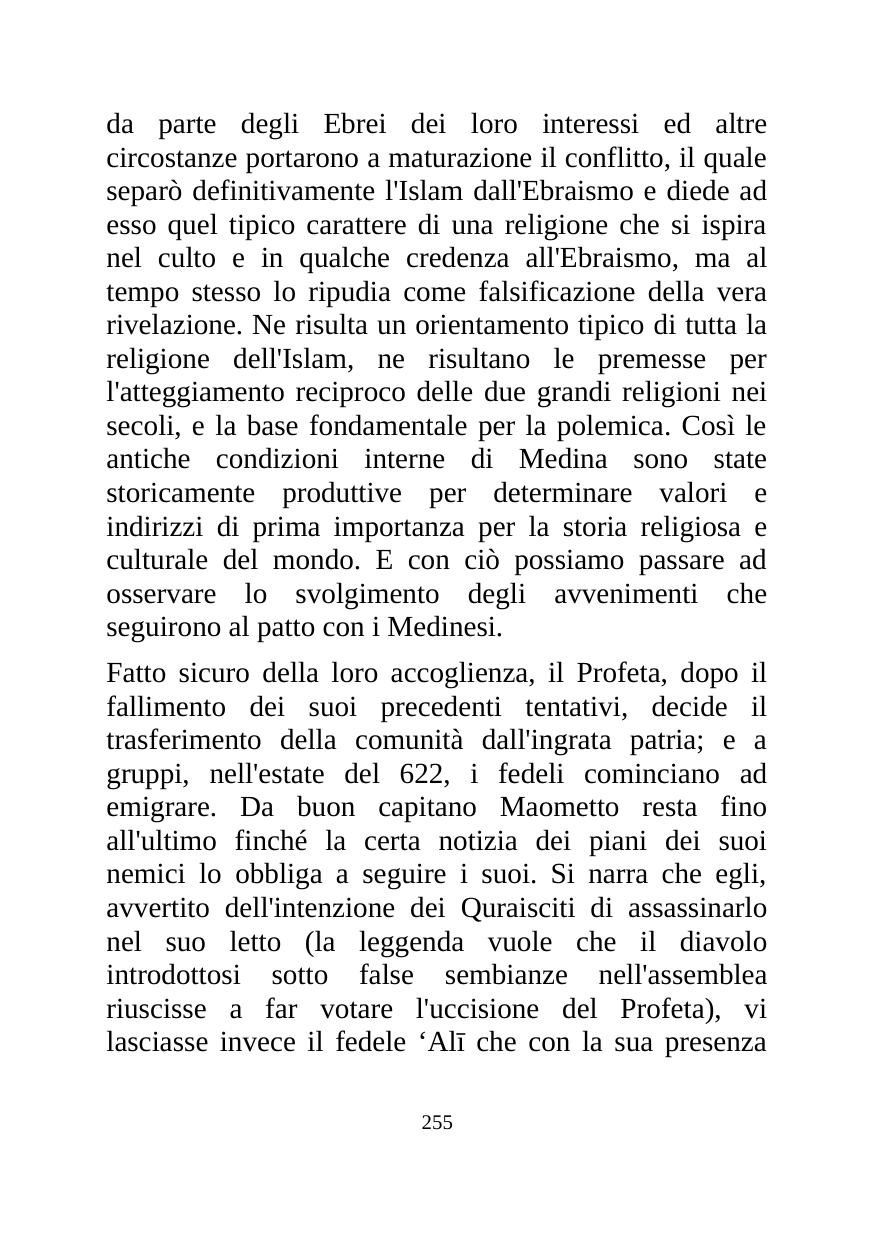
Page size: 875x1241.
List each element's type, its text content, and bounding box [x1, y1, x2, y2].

text Fatto sicuro della loro accoglienza, il Profeta, dopo il fallimento dei suoi precedenti tentativi, decide il trasferimento della comunità dall'ingrata patria; e a gruppi, nell'estate del 622, i fedeli cominciano ad emigrare. Da buon capitano Maometto resta fino all'ultimo finché la certa notizia dei piani dei suoi nemici lo obbliga a seguire i suoi. Si narra che egli, avvertito dell'intenzione dei Quraisciti di assassinarlo nel suo letto (la leggenda vuole che il diavolo introdottosi sotto false sembianze nell'assemblea riuscisse a far votare l'uccisione del Profeta), vi lasciasse invece il fedele ‘Alī che con la sua presenza [106, 655, 768, 1058]
text da parte degli Ebrei dei loro interessi ed altre circostanze portarono a maturazione il conflitto, il quale separò definitivamente l'Islam dall'Ebraismo e diede ad esso quel tipico carattere di una religione che si ispira nel culto e in qualche credenza all'Ebraismo, ma al tempo stesso lo ripudia come falsificazione della vera rivelazione. Ne risulta un orientamento tipico di tutta la religione dell'Islam, ne risultano le premesse per l'atteggiamento reciproco delle due grandi religioni nei secoli, e la base fondamentale per la polemica. Così le antiche condizioni interne di Medina sono state storicamente produttive per determinare valori e indirizzi di prima importanza per la storia religiosa e culturale del mondo. E con ciò possiamo passare ad osservare lo svolgimento degli avvenimenti che seguirono al patto con i Medinesi. [106, 106, 768, 643]
